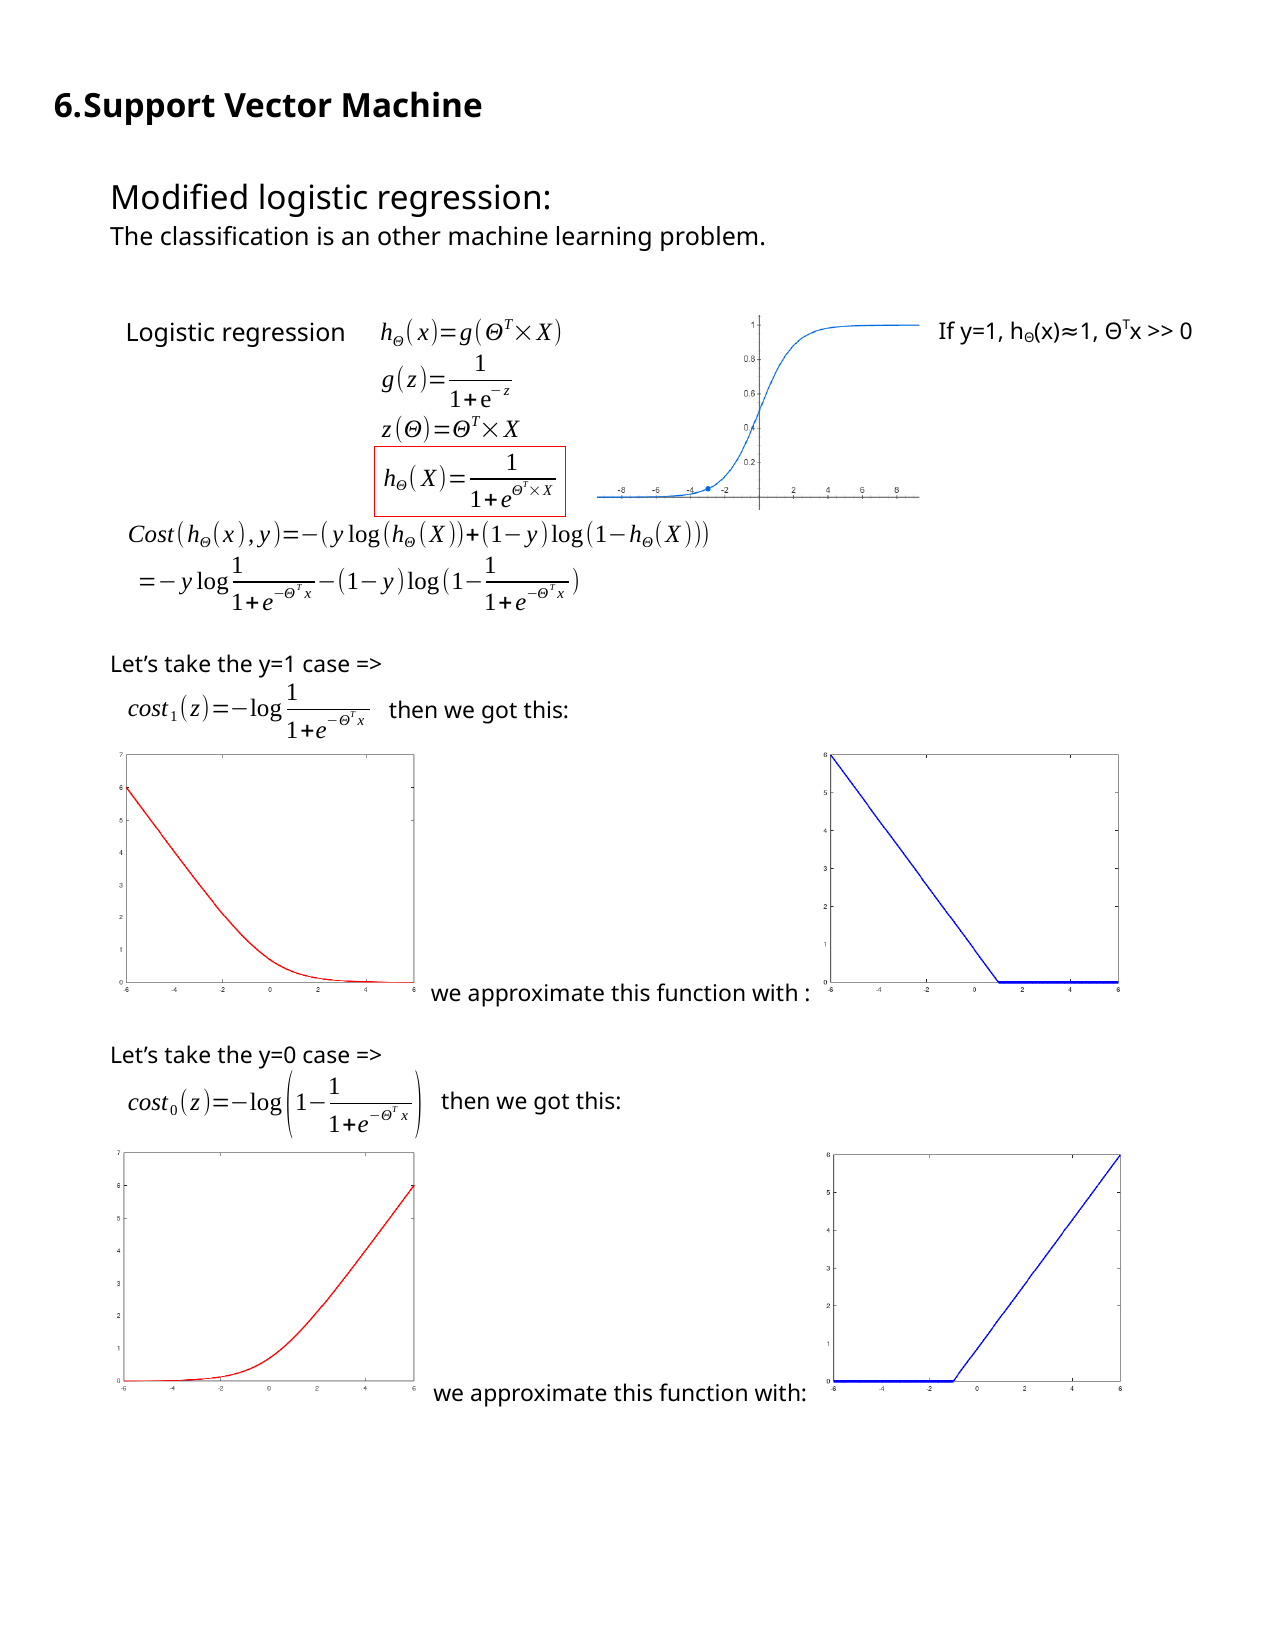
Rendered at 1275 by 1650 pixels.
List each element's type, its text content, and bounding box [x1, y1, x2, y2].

text Let’s take the y=1 case => [110, 648, 1206, 679]
subtitle Modified logistic regression: [110, 173, 1206, 219]
picture [816, 743, 1132, 1002]
text Logistic regression [119, 315, 353, 349]
text then we got this: [110, 1070, 1206, 1142]
text then we got this: [110, 679, 1206, 744]
subtitle Support Vector Machine [53, 81, 1206, 127]
picture [819, 1143, 1134, 1401]
text If y=1, hΘ(x)≈1, ΘTx >> 0 [938, 315, 1207, 346]
picture [109, 1141, 428, 1401]
picture [597, 315, 920, 510]
text we approximate this function with: [110, 1142, 1206, 1407]
text we approximate this function with : [110, 744, 1206, 1008]
text Let’s take the y=0 case => [110, 1039, 1206, 1070]
picture [109, 743, 425, 1002]
text The classification is an other machine learning problem. [110, 219, 1206, 253]
